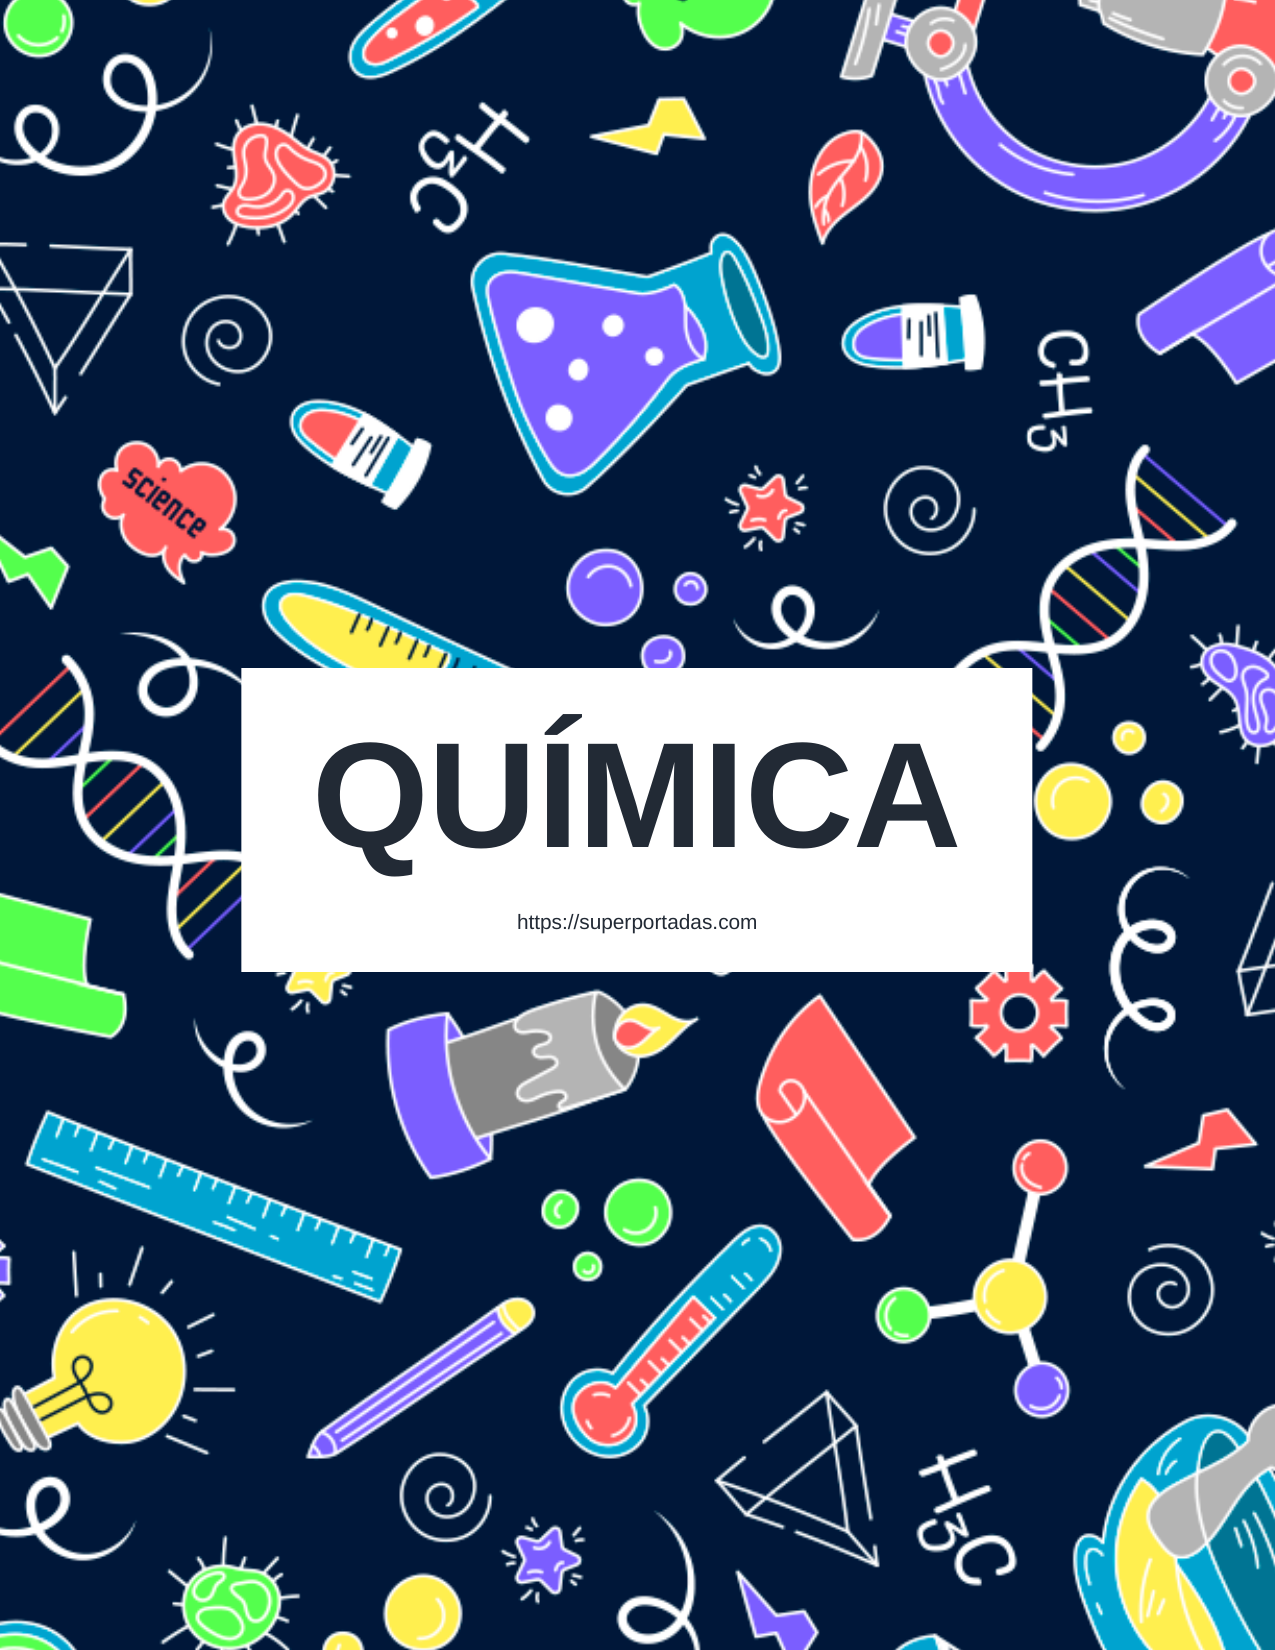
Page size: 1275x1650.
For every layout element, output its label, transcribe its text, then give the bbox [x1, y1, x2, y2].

picture [361, 0, 480, 67]
picture [1242, 1519, 1260, 1569]
picture [1084, 1547, 1104, 1585]
picture [1157, 1438, 1181, 1475]
picture [1234, 1527, 1243, 1548]
picture [0, 1632, 60, 1650]
picture [1253, 1511, 1275, 1566]
picture [0, 0, 1275, 1650]
text QUÍMICA [257, 707, 1018, 879]
picture [1096, 1603, 1103, 1615]
picture [1165, 1459, 1177, 1475]
text https://superportadas.com [257, 909, 1018, 933]
